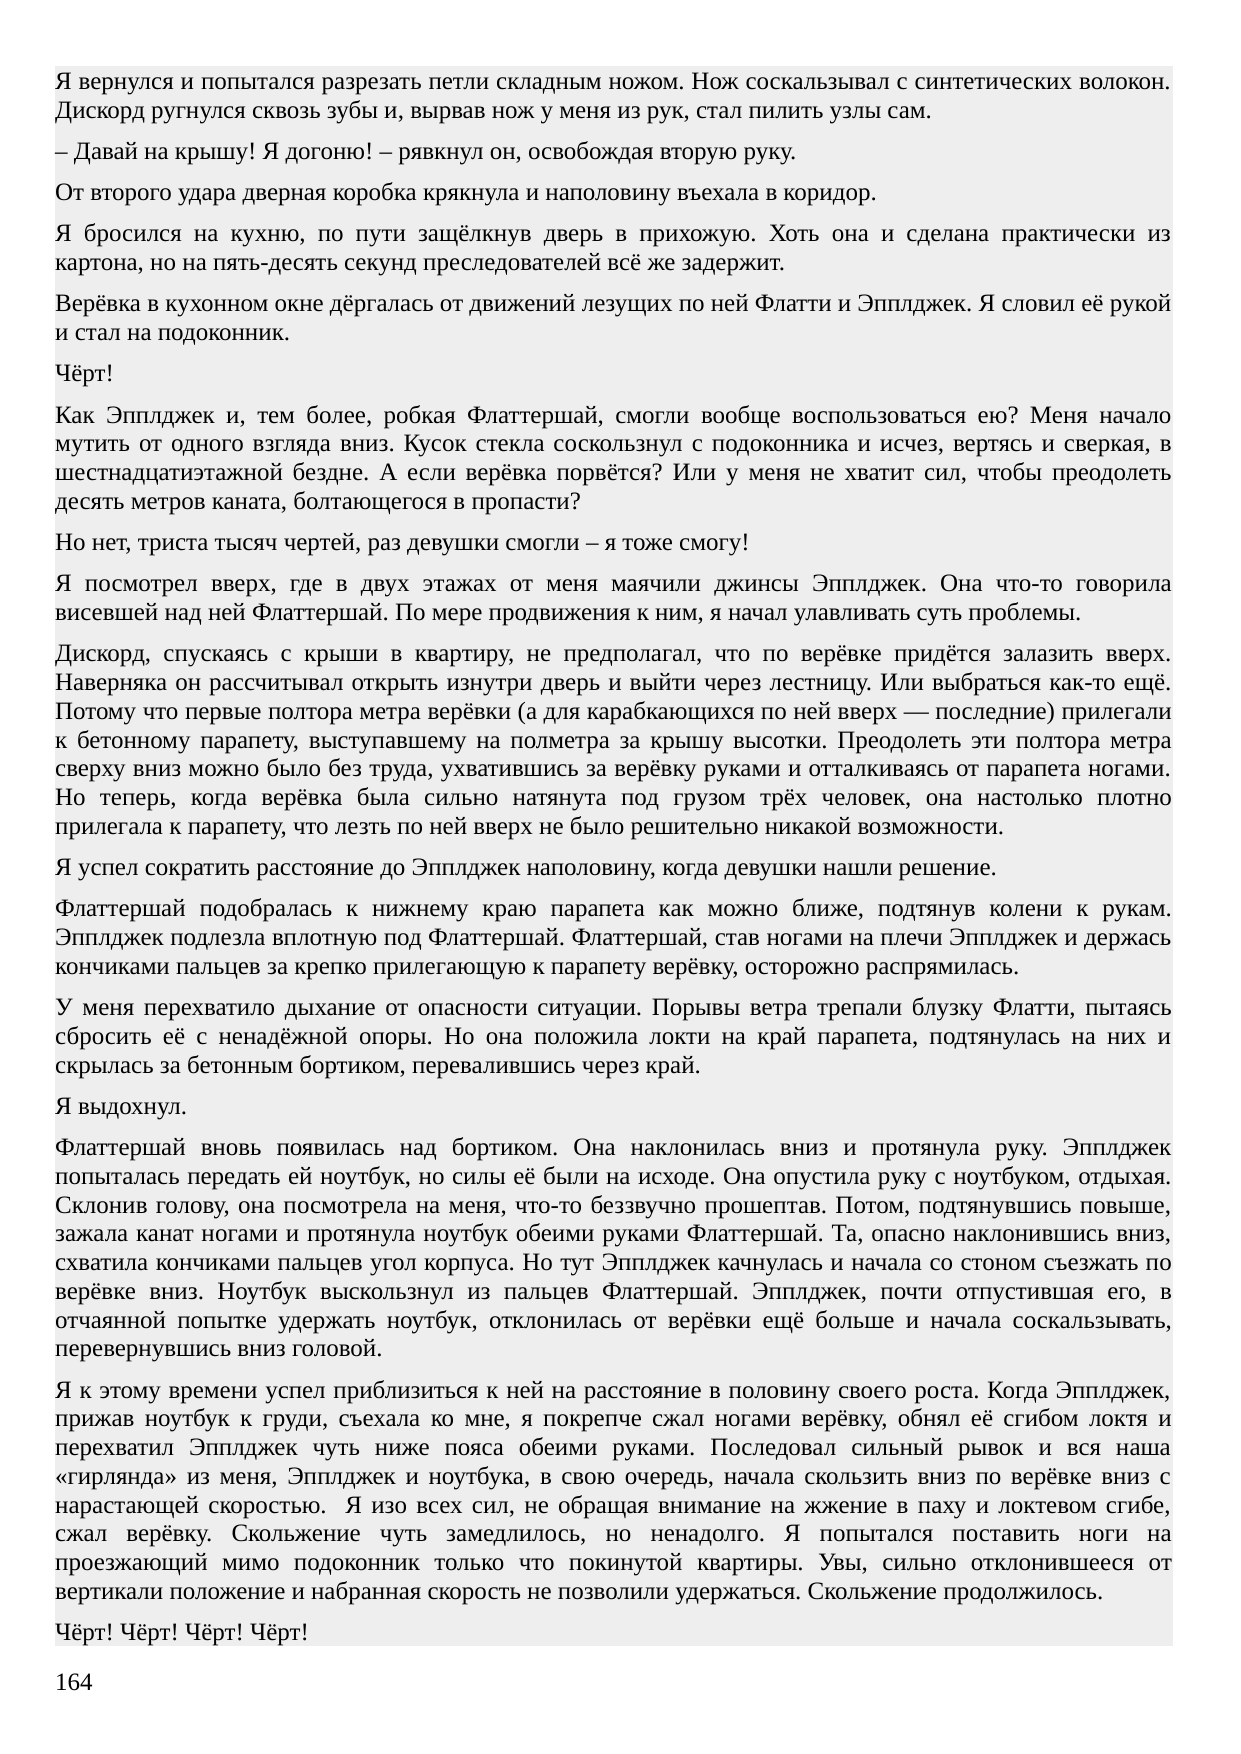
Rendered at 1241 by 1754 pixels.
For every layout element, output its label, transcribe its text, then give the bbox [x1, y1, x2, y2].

text Я бросился на кухню, по пути защёлкнув дверь в прихожую. Хоть она и сделана практически из картона, но на пять-десять секунд преследователей всё же задержит. [55, 218, 1173, 276]
text Чёрт! Чёрт! Чёрт! Чёрт! [55, 1617, 1173, 1646]
text Флаттершай подобралась к нижнему краю парапета как можно ближе, подтянув колени к рукам. Эпплджек подлезла вплотную под Флаттершай. Флаттершай, став ногами на плечи Эпплджек и держась кончиками пальцев за крепко прилегающую к парапету верёвку, осторожно распрямилась. [55, 893, 1173, 980]
text Флаттершай вновь появилась над бортиком. Она наклонилась вниз и протянула руку. Эпплджек попыталась передать ей ноутбук, но силы её были на исходе. Она опустила руку с ноутбуком, отдыхая. Склонив голову, она посмотрела на меня, что-то беззвучно прошептав. Потом, подтянувшись повыше, зажала канат ногами и протянула ноутбук обеими руками Флаттершай. Та, опасно наклонившись вниз, схватила кончиками пальцев угол корпуса. Но тут Эпплджек качнулась и начала со стоном съезжать по верёвке вниз. Ноутбук выскользнул из пальцев Флаттершай. Эпплджек, почти отпустившая его, в отчаянной попытке удержать ноутбук, отклонилась от верёвки ещё больше и начала соскальзывать, перевернувшись вниз головой. [55, 1132, 1173, 1362]
text Я посмотрел вверх, где в двух этажах от меня маячили джинсы Эпплджек. Она что-то говорила висевшей над ней Флаттершай. По мере продвижения к ним, я начал улавливать суть проблемы. [55, 568, 1173, 626]
text – Давай на крышу! Я догоню! – рявкнул он, освобождая вторую руку. [55, 136, 1173, 165]
text Я выдохнул. [55, 1091, 1173, 1120]
text У меня перехватило дыхание от опасности ситуации. Порывы ветра трепали блузку Флатти, пытаясь сбросить её с ненадёжной опоры. Но она положила локти на край парапета, подтянулась на них и скрылась за бетонным бортиком, перевалившись через край. [55, 992, 1173, 1078]
text Чёрт! [55, 358, 1173, 387]
text Я успел сократить расстояние до Эпплджек наполовину, когда девушки нашли решение. [55, 852, 1173, 881]
text От второго удара дверная коробка крякнула и наполовину въехала в коридор. [55, 177, 1173, 206]
text Я к этому времени успел приблизиться к ней на расстояние в половину своего роста. Когда Эпплджек, прижав ноутбук к груди, съехала ко мне, я покрепче сжал ногами верёвку, обнял её сгибом локтя и перехватил Эпплджек чуть ниже пояса обеими руками. Последовал сильный рывок и вся наша «гирлянда» из меня, Эпплджек и ноутбука, в свою очередь, начала скользить вниз по верёвке вниз с нарастающей скоростью. Я изо всех сил, не обращая внимание на жжение в паху и локтевом сгибе, сжал верёвку. Скольжение чуть замедлилось, но ненадолго. Я попытался поставить ноги на проезжающий мимо подоконник только что покинутой квартиры. Увы, сильно отклонившееся от вертикали положение и набранная скорость не позволили удержаться. Скольжение продолжилось. [55, 1375, 1173, 1605]
text Но нет, триста тысяч чертей, раз девушки смогли – я тоже смогу! [55, 527, 1173, 556]
text Дискорд, спускаясь с крыши в квартиру, не предполагал, что по верёвке придётся залазить вверх. Наверняка он рассчитывал открыть изнутри дверь и выйти через лестницу. Или выбраться как-то ещё. Потому что первые полтора метра верёвки (а для карабкающихся по ней вверх — последние) прилегали к бетонному парапету, выступавшему на полметра за крышу высотки. Преодолеть эти полтора метра сверху вниз можно было без труда, ухватившись за верёвку руками и отталкиваясь от парапета ногами. Но теперь, когда верёвка была сильно натянута под грузом трёх человек, она настолько плотно прилегала к парапету, что лезть по ней вверх не было решительно никакой возможности. [55, 638, 1173, 840]
text Верёвка в кухонном окне дёргалась от движений лезущих по ней Флатти и Эпплджек. Я словил её рукой и стал на подоконник. [55, 288, 1173, 346]
text Как Эпплджек и, тем более, робкая Флаттершай, смогли вообще воспользоваться ею? Меня начало мутить от одного взгляда вниз. Кусок стекла соскользнул с подоконника и исчез, вертясь и сверкая, в шестнадцатиэтажной бездне. А если верёвка порвётся? Или у меня не хватит сил, чтобы преодолеть десять метров каната, болтающегося в пропасти? [55, 400, 1173, 515]
text Я вернулся и попытался разрезать петли складным ножом. Нож соскальзывал с синтетических волокон. Дискорд ругнулся сквозь зубы и, вырвав нож у меня из рук, стал пилить узлы сам. [55, 66, 1173, 123]
